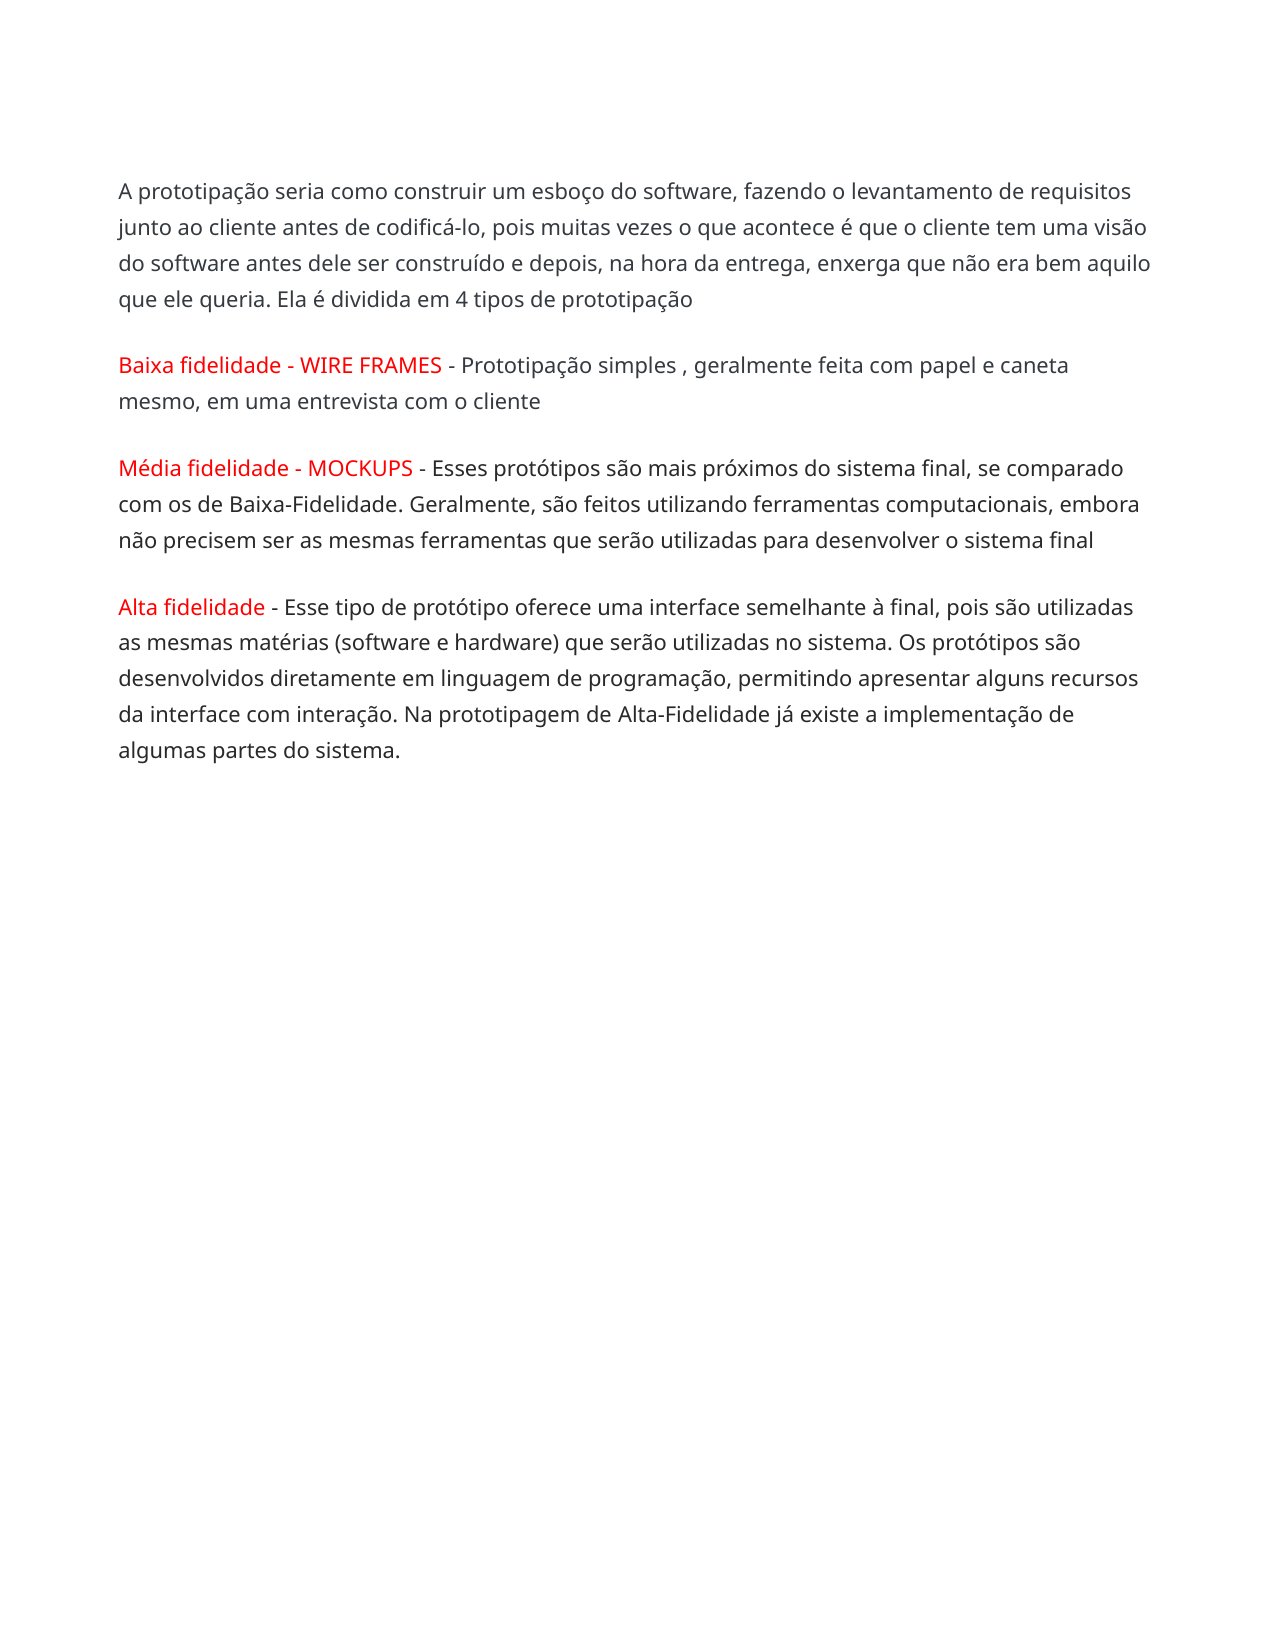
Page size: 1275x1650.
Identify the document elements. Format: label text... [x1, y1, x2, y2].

text Média fidelidade - MOCKUPS - Esses protótipos são mais próximos do sistema final, se comparado com os de Baixa-Fidelidade. Geralmente, são feitos utilizando ferramentas computacionais, embora não precisem ser as mesmas ferramentas que serão utilizadas para desenvolver o sistema final [118, 453, 1157, 554]
text A prototipação seria como construir um esboço do software, fazendo o levantamento de requisitos junto ao cliente antes de codificá-lo, pois muitas vezes o que acontece é que o cliente tem uma visão do software antes dele ser construído e depois, na hora da entrega, enxerga que não era bem aquilo que ele queria. Ela é dividida em 4 tipos de prototipação [118, 176, 1157, 313]
text Baixa fidelidade - WIRE FRAMES - Prototipação simples , geralmente feita com papel e caneta mesmo, em uma entrevista com o cliente [118, 351, 1157, 416]
text Alta fidelidade - Esse tipo de protótipo oferece uma interface semelhante à final, pois são utilizadas as mesmas matérias (software e hardware) que serão utilizadas no sistema. Os protótipos são desenvolvidos diretamente em linguagem de programação, permitindo apresentar alguns recursos da interface com interação. Na prototipagem de Alta-Fidelidade já existe a implementação de algumas partes do sistema. [118, 592, 1157, 764]
